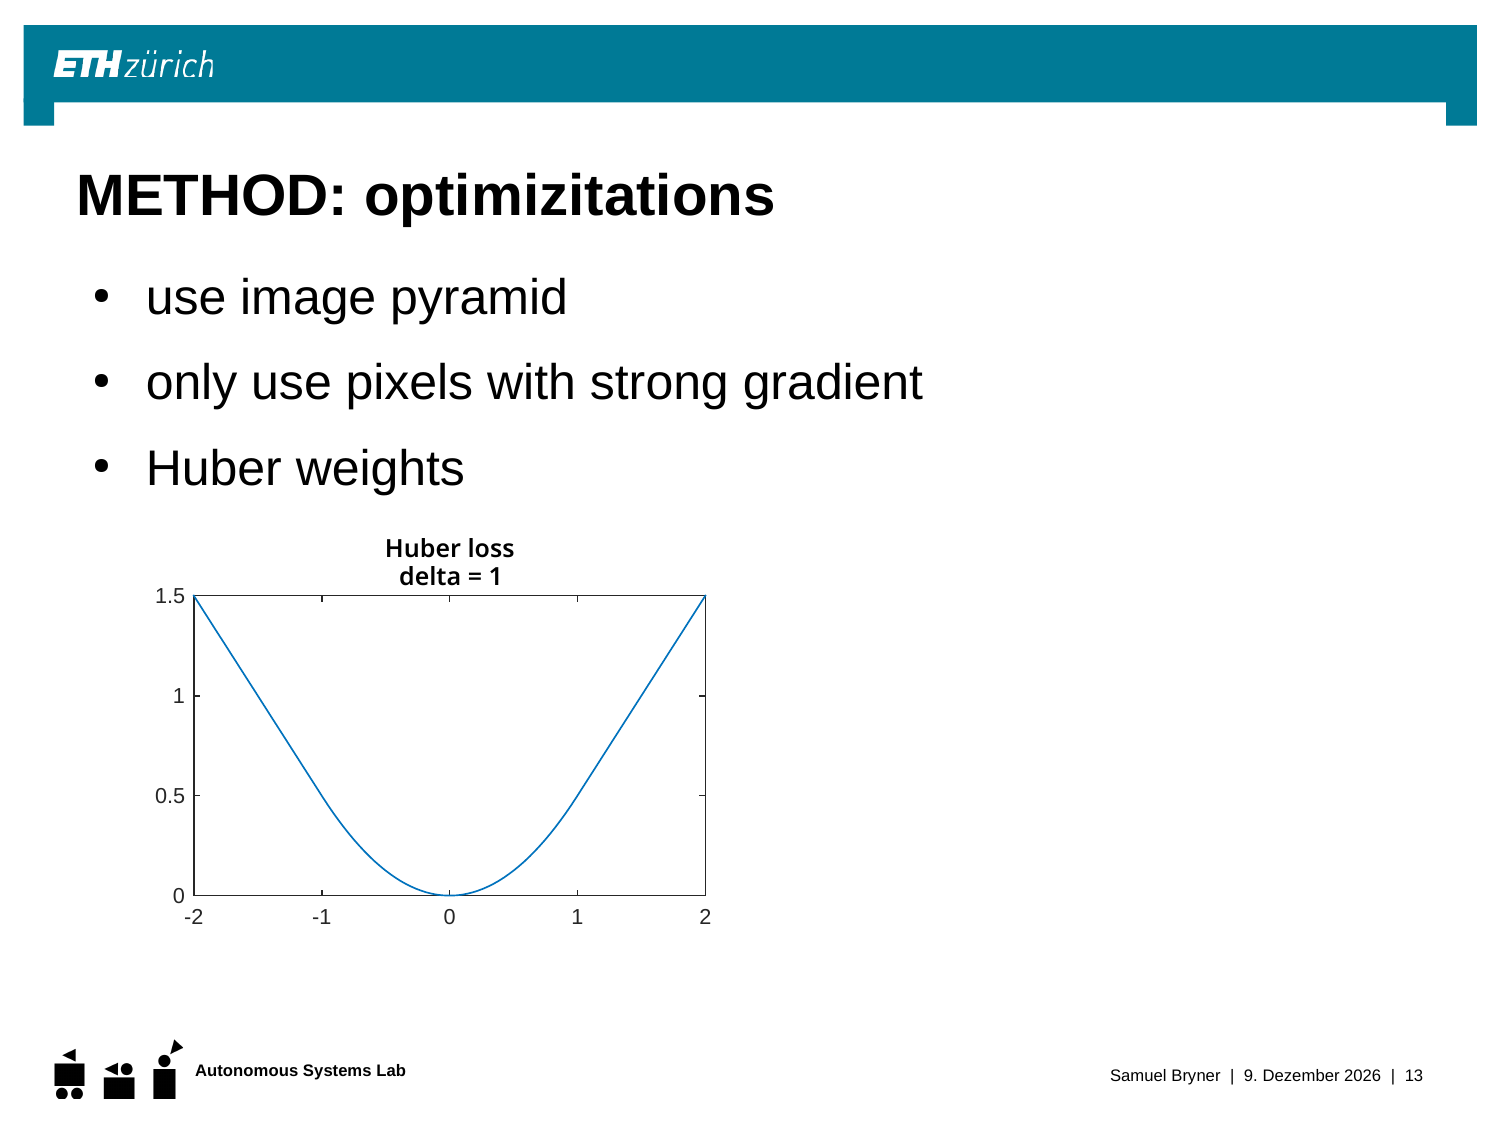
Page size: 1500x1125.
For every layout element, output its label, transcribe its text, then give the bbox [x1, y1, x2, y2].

title METHOD: optimizitations [53, 101, 1447, 290]
picture [106, 531, 770, 942]
list use image pyramid only use pixels with strong gradient Huber weights [75, 269, 1425, 1016]
